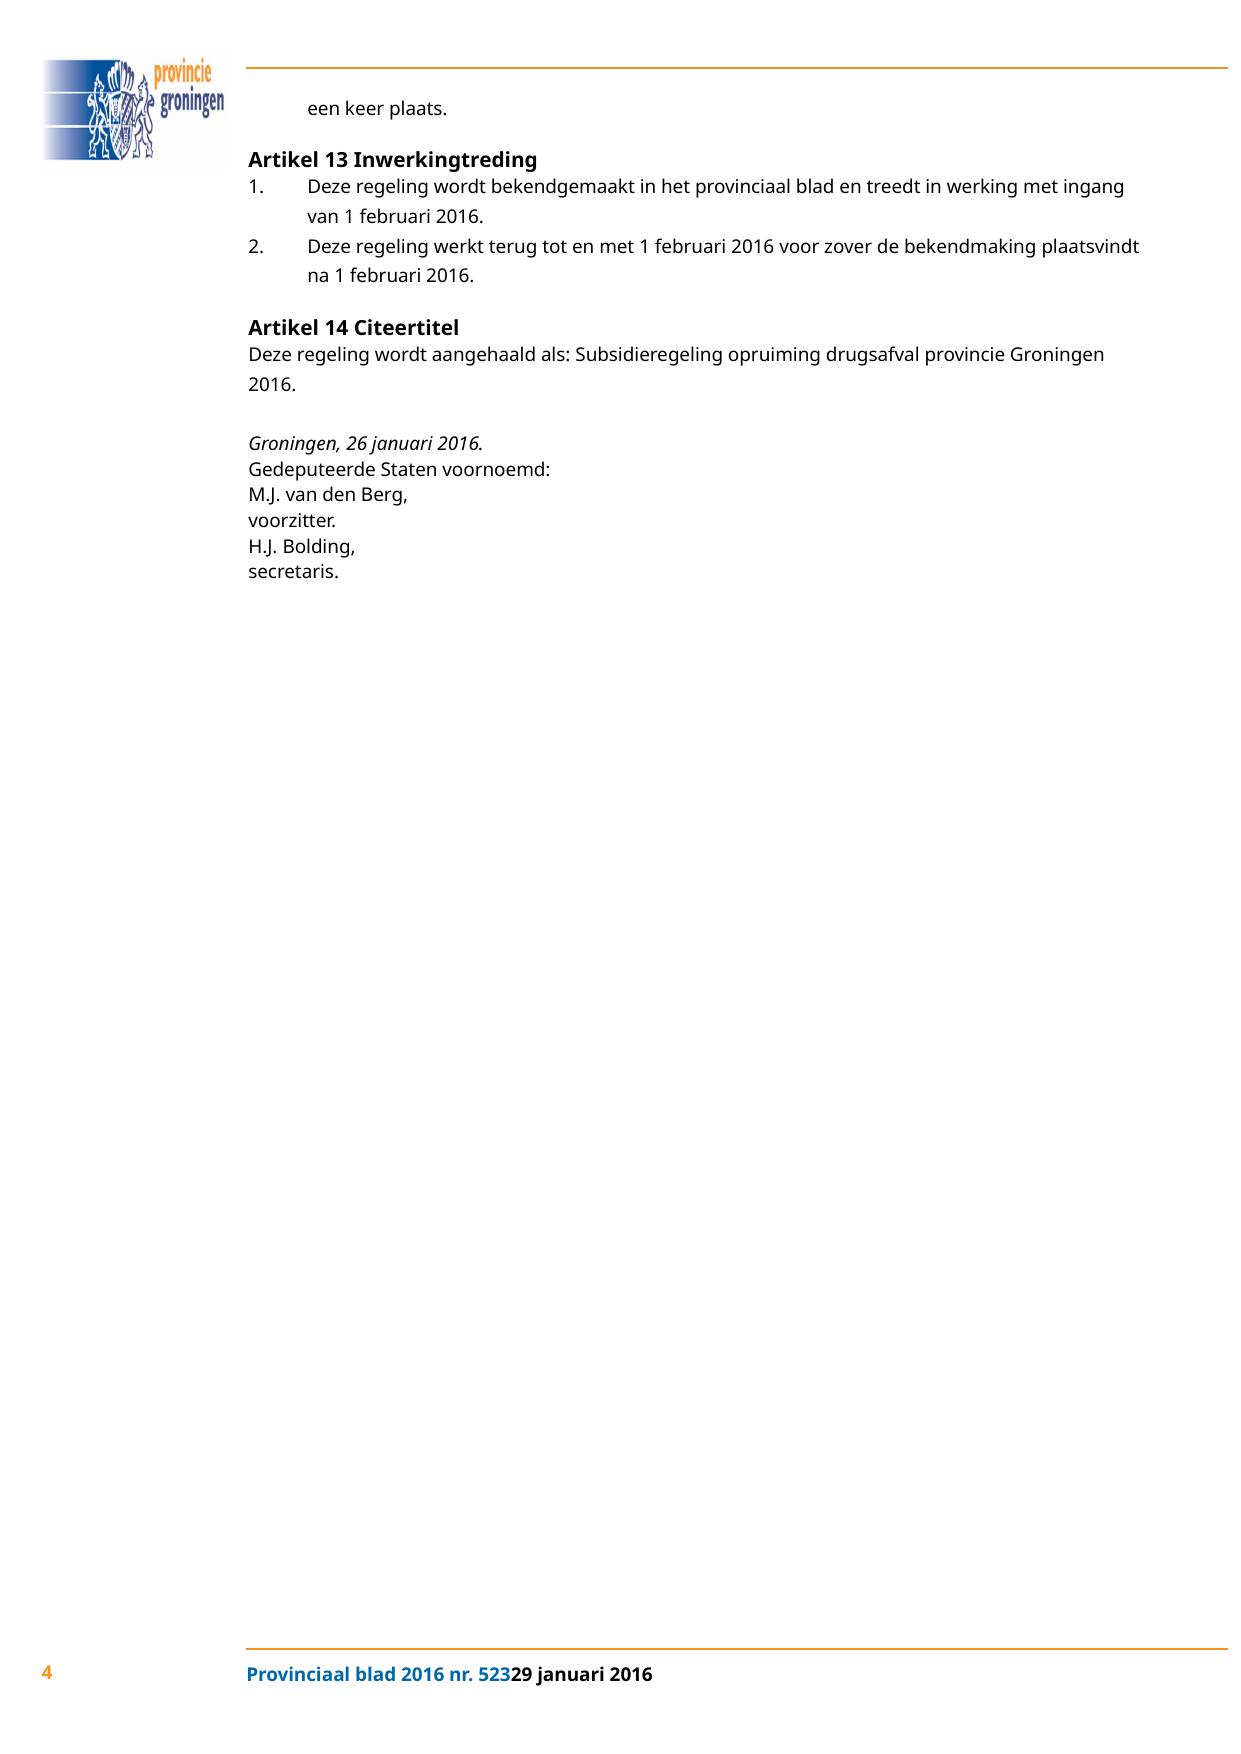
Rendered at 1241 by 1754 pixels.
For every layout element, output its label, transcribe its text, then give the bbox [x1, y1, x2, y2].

text secretaris. [248, 559, 1152, 584]
text Artikel 13 Inwerkingtreding [248, 145, 1152, 174]
text voorzitter. [248, 507, 1152, 533]
text M.J. van den Berg, [248, 481, 1152, 507]
text Deze regeling wordt aangehaald als: Subsidieregeling opruiming drugsafval provincie Groningen 2016. [248, 341, 1152, 397]
list Deze regeling werkt terug tot en met 1 februari 2016 voor zover de bekendmaking plaatsvindt na 1 februari 2016. [248, 233, 1152, 288]
picture [41, 47, 231, 172]
list een keer plaats. [248, 95, 1152, 121]
text H.J. Bolding, [248, 533, 1152, 559]
text Gedeputeerde Staten voornoemd: [248, 456, 1152, 481]
text Artikel 14 Citeertitel [248, 313, 1152, 341]
text Groningen, 26 januari 2016. [248, 430, 1152, 456]
list Deze regeling wordt bekendgemaakt in het provinciaal blad en treedt in werking met ingang van 1 februari 2016. [248, 174, 1152, 229]
